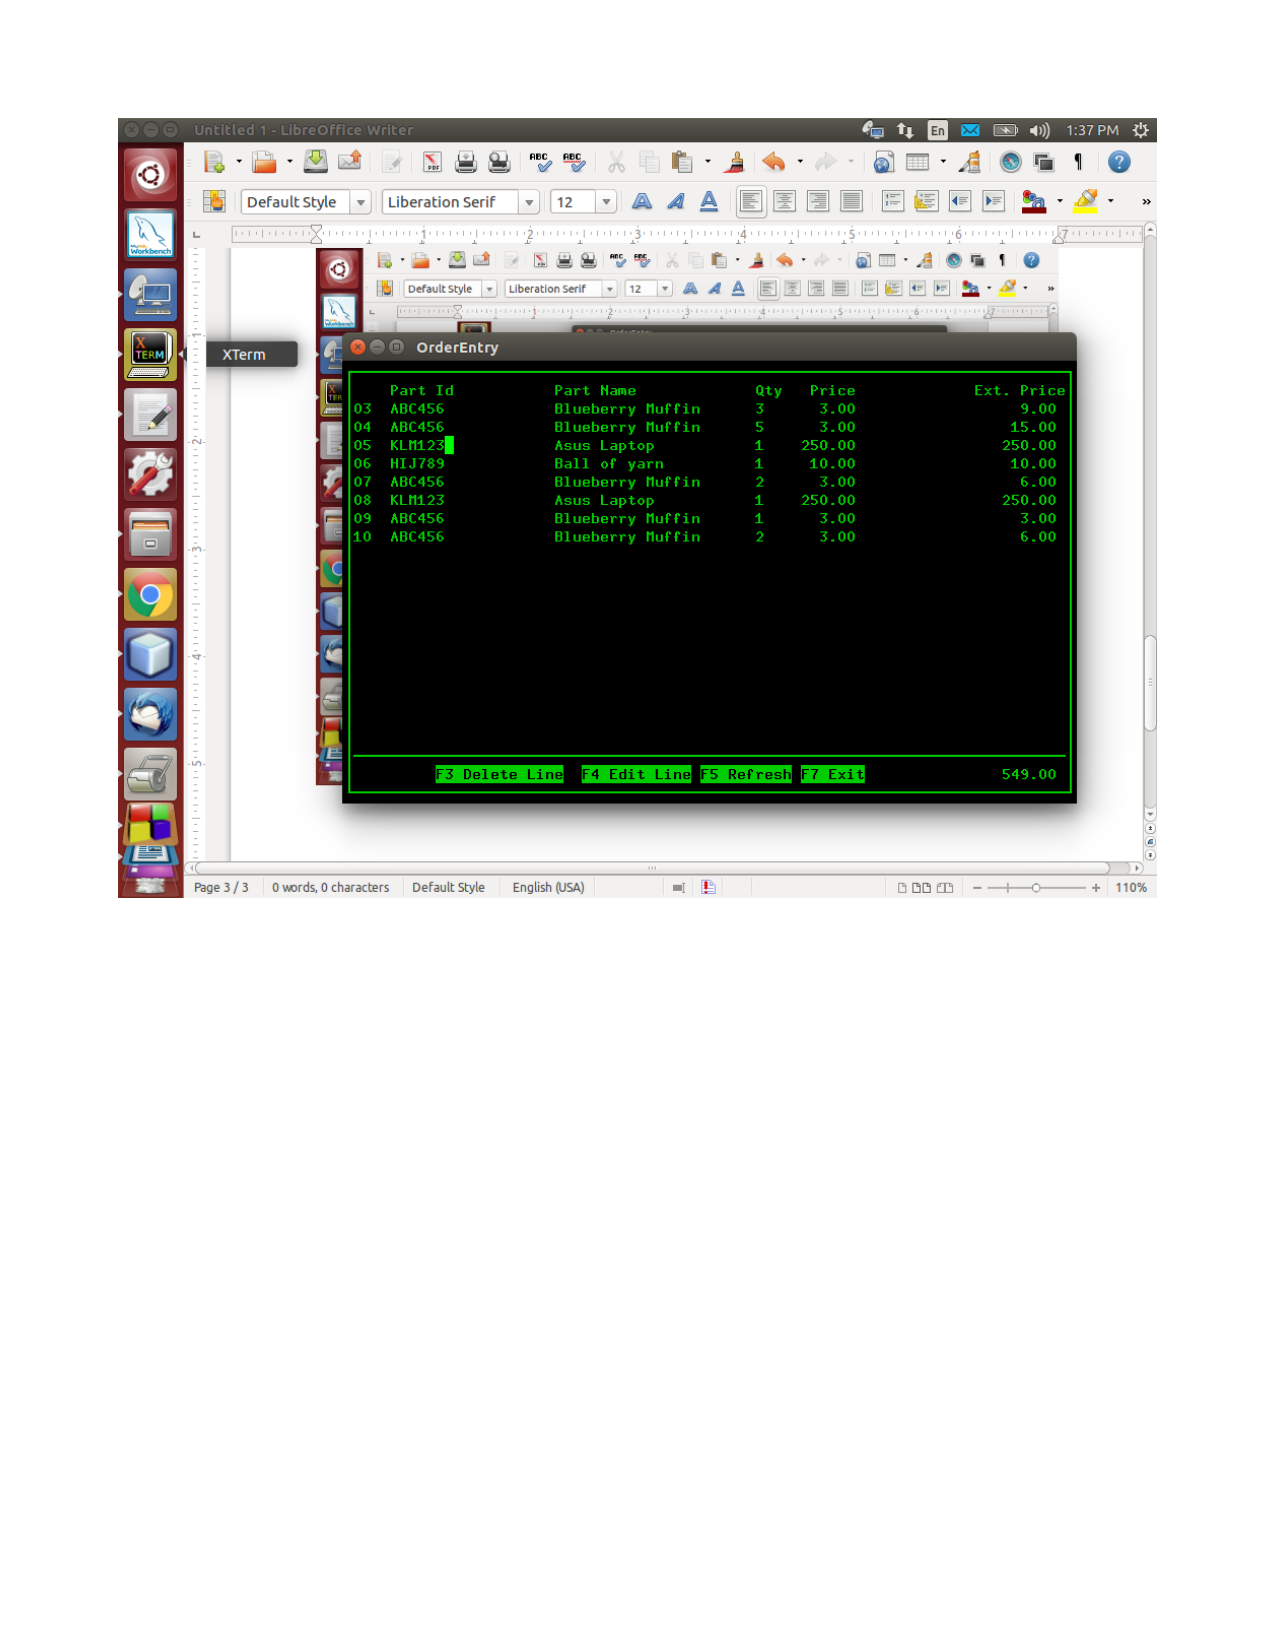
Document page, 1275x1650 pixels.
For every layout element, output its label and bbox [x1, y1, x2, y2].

picture [118, 118, 1157, 898]
